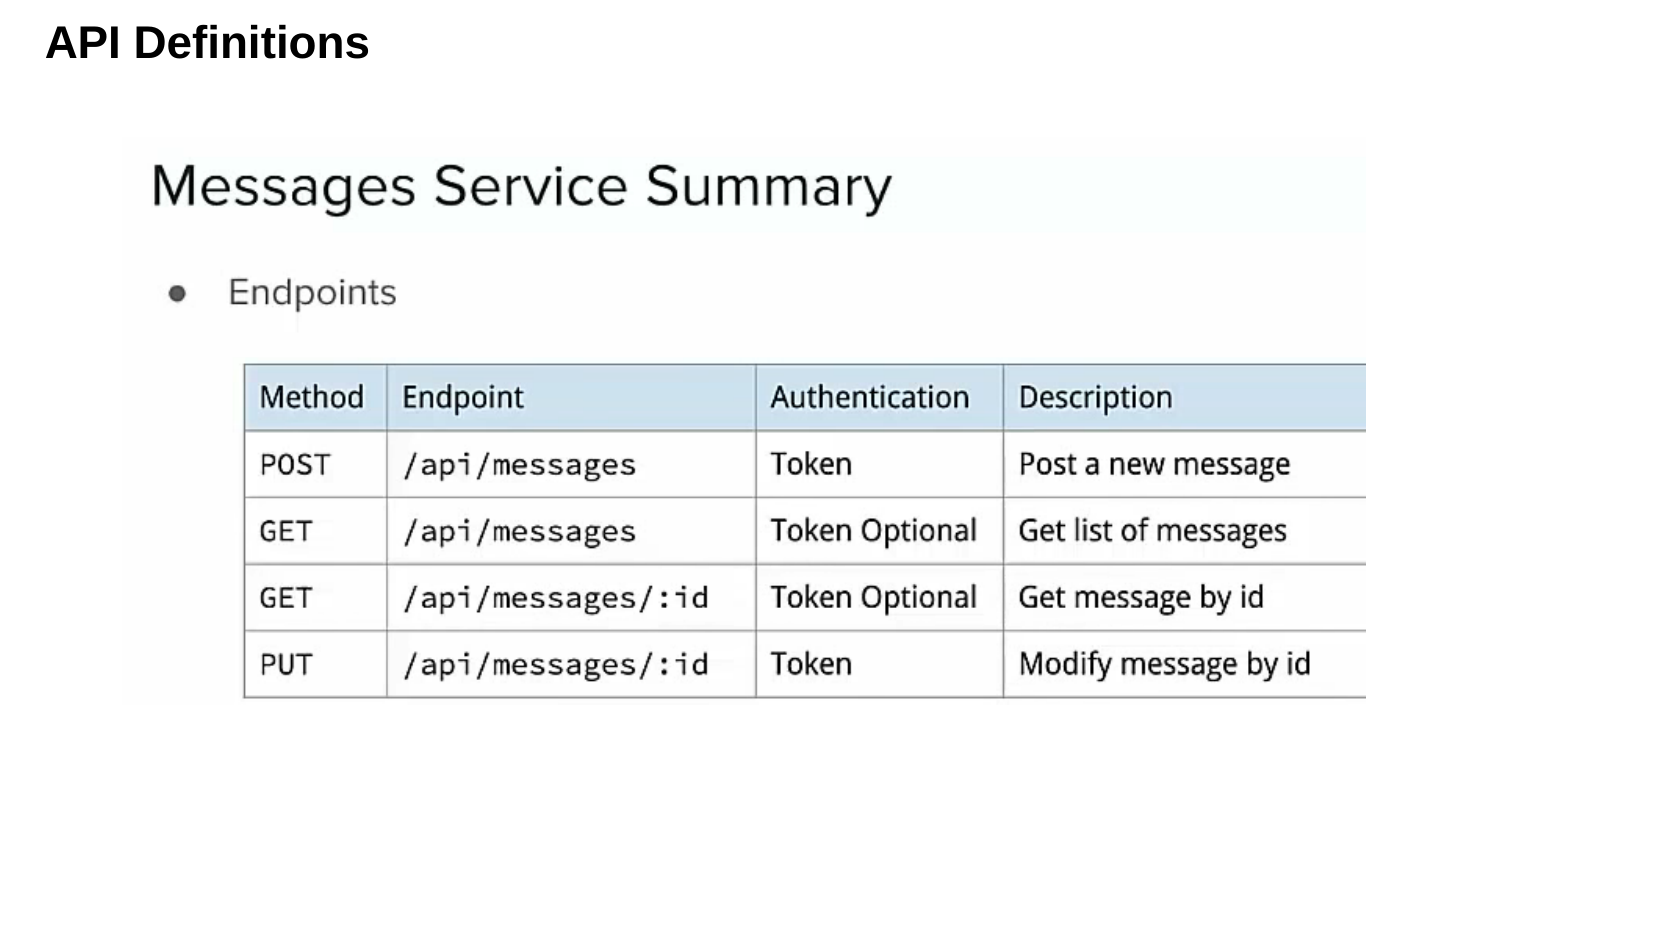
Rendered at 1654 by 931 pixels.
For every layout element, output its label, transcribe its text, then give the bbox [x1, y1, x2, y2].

picture [122, 137, 1366, 706]
text_box API Definitions [30, 9, 1654, 127]
